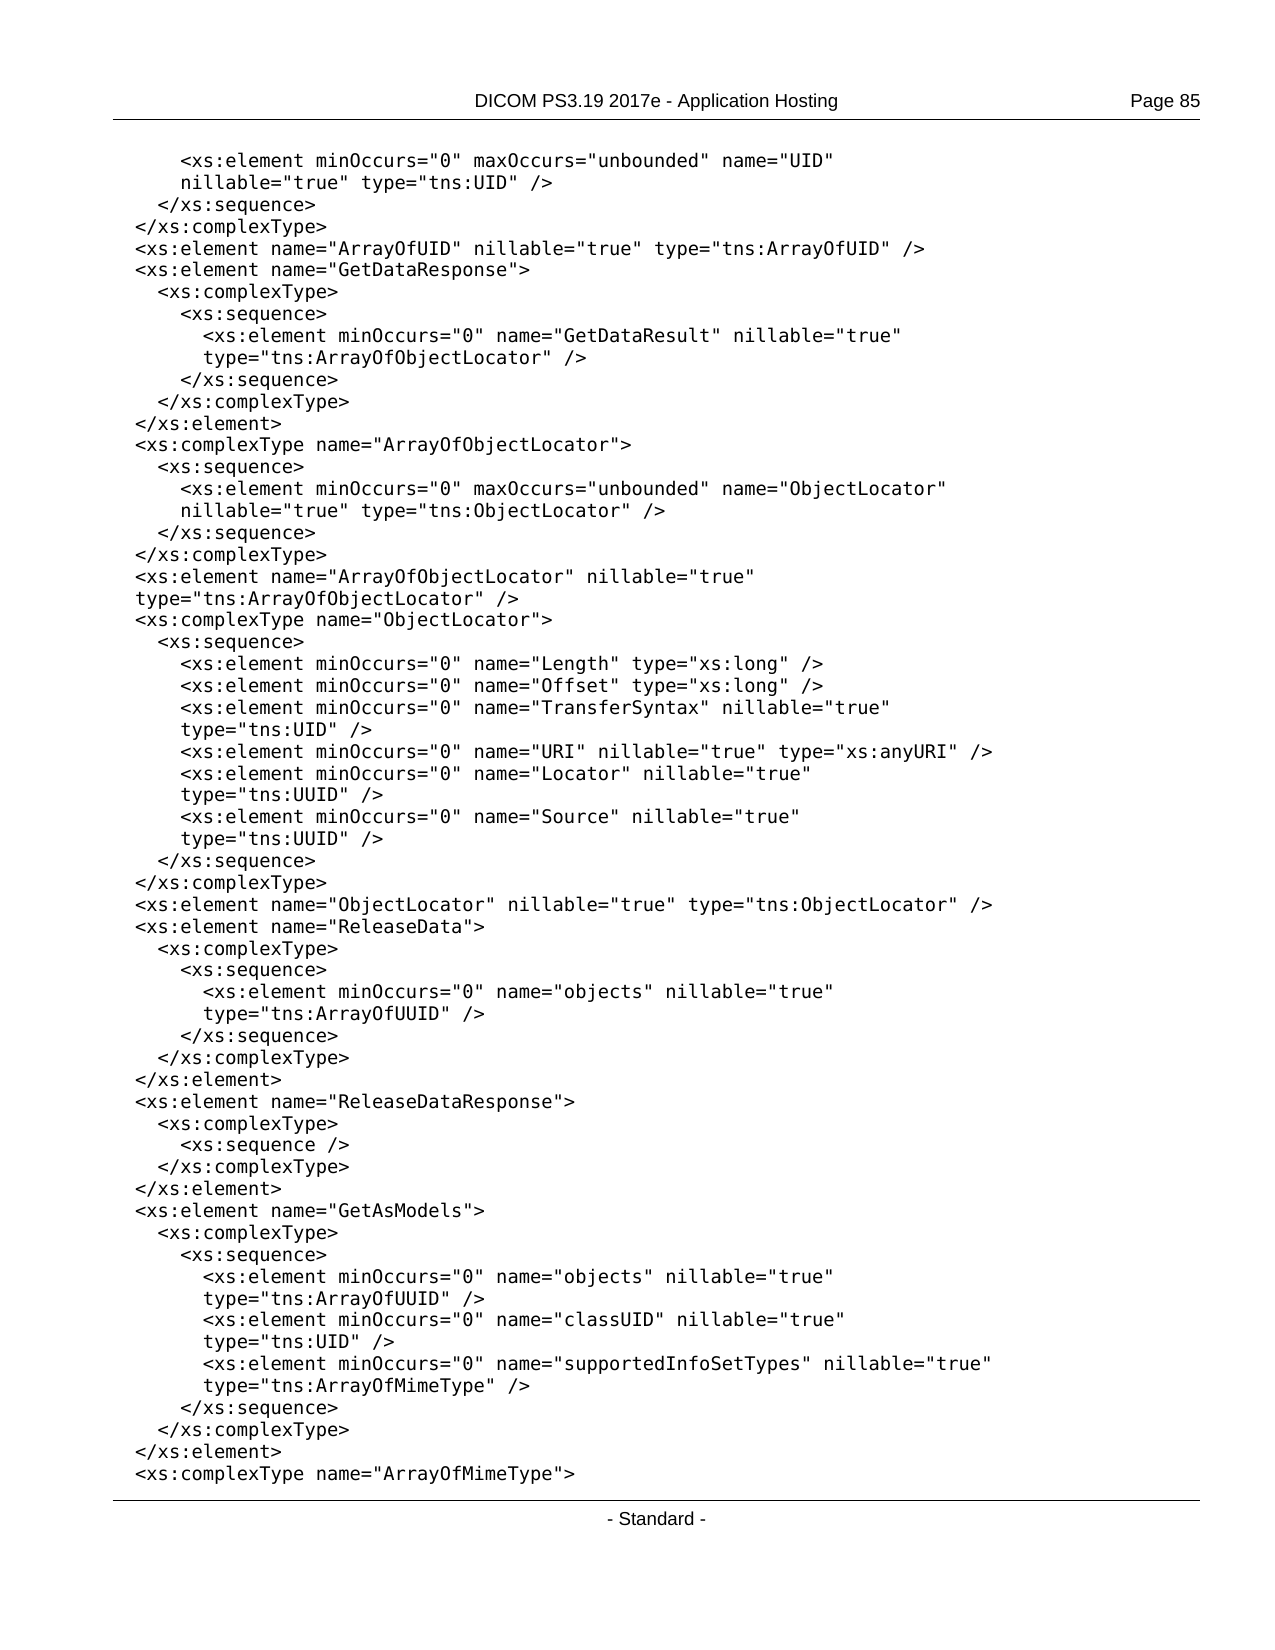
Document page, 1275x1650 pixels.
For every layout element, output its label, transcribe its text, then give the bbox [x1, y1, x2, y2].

text <xs:element minOccurs="0" maxOccurs="unbounded" name="UID" nillable="true" type="tns:UID" /> </xs:sequence> </xs:complexType> <xs:element name="ArrayOfUID" nillable="true" type="tns:ArrayOfUID" /> <xs:element name="GetDataResponse"> <xs:complexType> <xs:sequence> <xs:element minOccurs="0" name="GetDataResult" nillable="true" type="tns:ArrayOfObjectLocator" /> </xs:sequence> </xs:complexType> </xs:element> <xs:complexType name="ArrayOfObjectLocator"> <xs:sequence> <xs:element minOccurs="0" maxOccurs="unbounded" name="ObjectLocator" nillable="true" type="tns:ObjectLocator" /> </xs:sequence> </xs:complexType> <xs:element name="ArrayOfObjectLocator" nillable="true" type="tns:ArrayOfObjectLocator" /> <xs:complexType name="ObjectLocator"> <xs:sequence> <xs:element minOccurs="0" name="Length" type="xs:long" /> <xs:element minOccurs="0" name="Offset" type="xs:long" /> <xs:element minOccurs="0" name="TransferSyntax" nillable="true" type="tns:UID" /> <xs:element minOccurs="0" name="URI" nillable="true" type="xs:anyURI" /> <xs:element minOccurs="0" name="Locator" nillable="true" type="tns:UUID" /> <xs:element minOccurs="0" name="Source" nillable="true" type="tns:UUID" /> </xs:sequence> </xs:complexType> <xs:element name="ObjectLocator" nillable="true" type="tns:ObjectLocator" /> <xs:element name="ReleaseData"> <xs:complexType> <xs:sequence> <xs:element minOccurs="0" name="objects" nillable="true" type="tns:ArrayOfUUID" /> </xs:sequence> </xs:complexType> </xs:element> <xs:element name="ReleaseDataResponse"> <xs:complexType> <xs:sequence /> </xs:complexType> </xs:element> <xs:element name="GetAsModels"> <xs:complexType> <xs:sequence> <xs:element minOccurs="0" name="objects" nillable="true" type="tns:ArrayOfUUID" /> <xs:element minOccurs="0" name="classUID" nillable="true" type="tns:UID" /> <xs:element minOccurs="0" name="supportedInfoSetTypes" nillable="true" type="tns:ArrayOfMimeType" /> </xs:sequence> </xs:complexType> </xs:element> <xs:complexType name="ArrayOfMimeType"> [112, 150, 1200, 1484]
